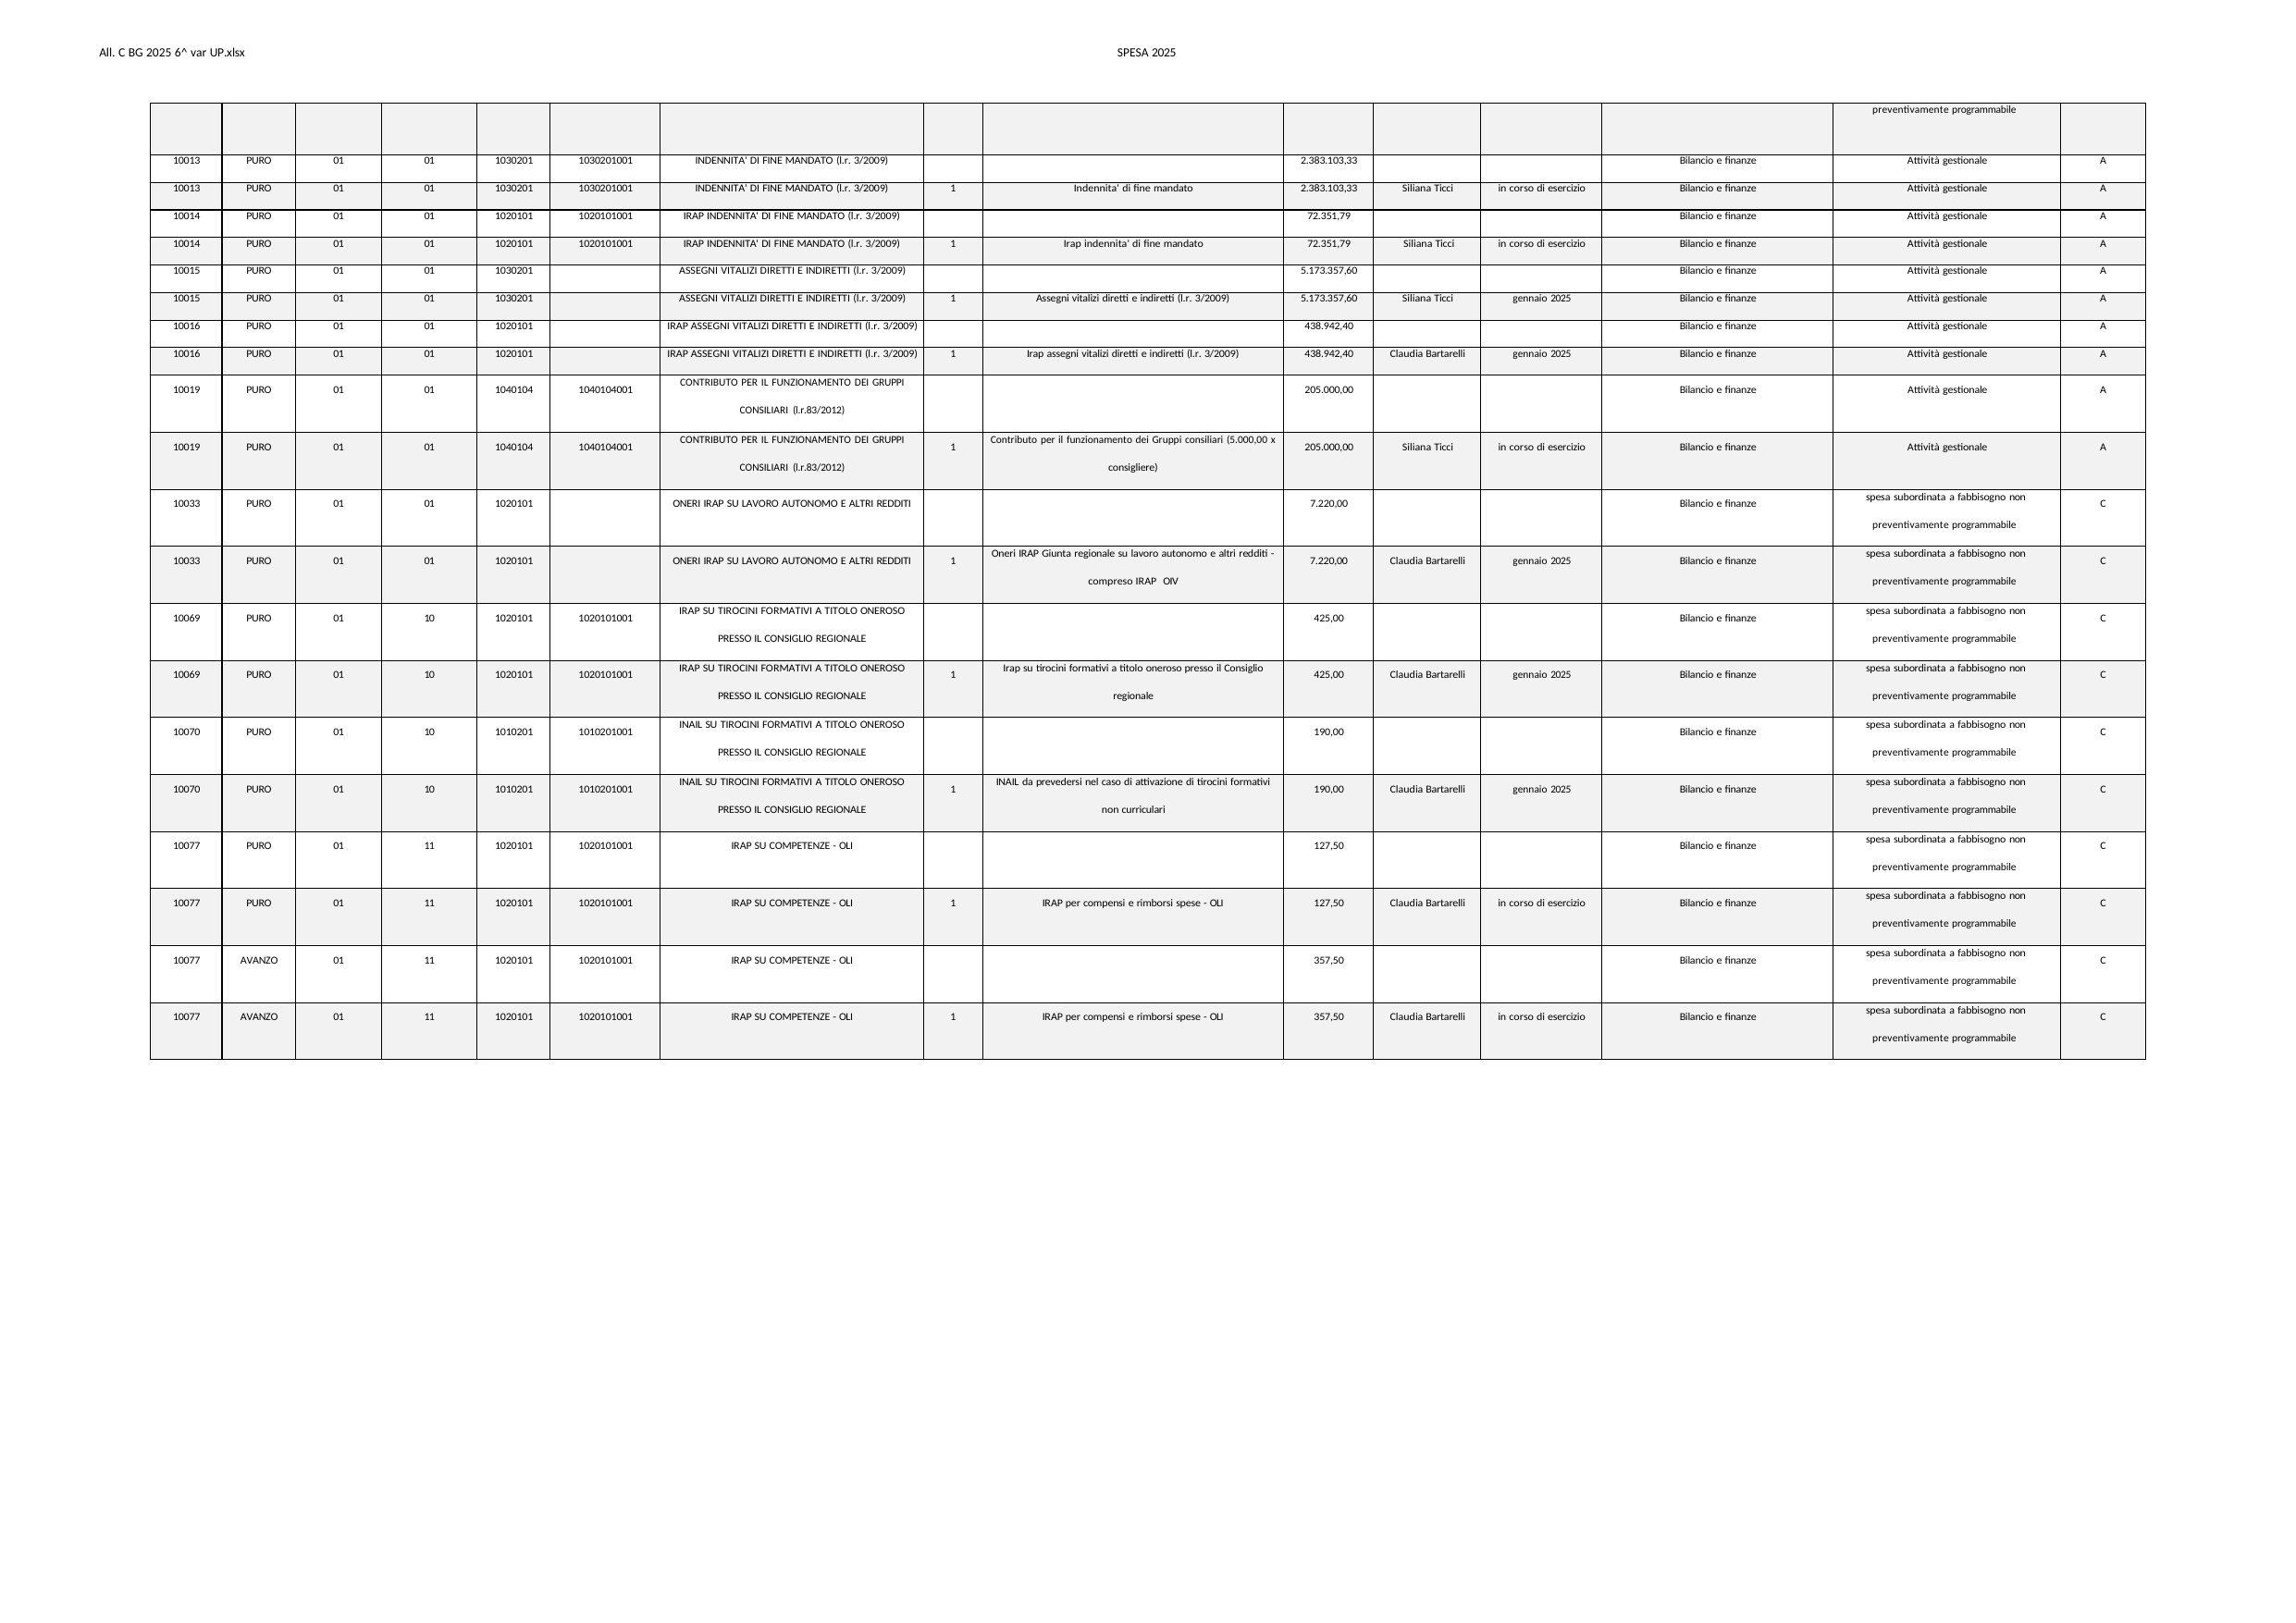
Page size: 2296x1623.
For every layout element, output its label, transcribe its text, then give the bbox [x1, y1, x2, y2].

table_cell 1020101001 [550, 946, 660, 1002]
table_cell 01 [296, 321, 381, 347]
table_cell [1374, 321, 1480, 347]
table_cell Oneri IRAP Giunta regionale su lavoro autonomo e altri redditi - compreso IRAP OIV [983, 547, 1283, 603]
table_cell C [2061, 718, 2145, 774]
table_cell Claudia Bartarelli [1374, 775, 1480, 830]
table_cell PURO [223, 889, 295, 945]
table_cell PURO [223, 155, 295, 182]
table_cell Attività gestionale [1833, 433, 2060, 488]
table_cell Bilancio e finanze [1602, 832, 1833, 888]
table_cell CONTRIBUTO PER IL FUNZIONAMENTO DEI GRUPPI CONSILIARI (l.r.83/2012) [660, 375, 923, 432]
table_cell [924, 265, 982, 292]
table_cell Bilancio e finanze [1602, 946, 1833, 1002]
table_cell A [2061, 183, 2145, 209]
table_cell gennaio 2025 [1481, 293, 1601, 320]
table_cell [550, 547, 660, 603]
table_cell 10015 [151, 265, 221, 292]
table_cell 1030201 [477, 183, 549, 209]
table_cell 10033 [151, 490, 221, 546]
table_cell 11 [382, 832, 476, 888]
table_cell 1 [924, 547, 982, 603]
table_cell [1374, 375, 1480, 432]
table_cell [223, 104, 295, 154]
table_cell [660, 104, 923, 154]
table_cell IRAP SU COMPETENZE - OLI [660, 946, 923, 1002]
table_cell 1030201001 [550, 183, 660, 209]
table_cell Assegni vitalizi diretti e indiretti (l.r. 3/2009) [983, 293, 1283, 320]
table_cell 01 [296, 775, 381, 830]
table_cell 5.173.357,60 [1284, 265, 1373, 292]
table_cell spesa subordinata a fabbisogno non preventivamente programmabile [1833, 889, 2060, 945]
table_cell 1020101001 [550, 889, 660, 945]
table_cell [924, 604, 982, 659]
table_cell 1020101 [477, 946, 549, 1002]
table_cell 1020101 [477, 1003, 549, 1059]
table_cell IRAP INDENNITA' DI FINE MANDATO (l.r. 3/2009) [660, 211, 923, 237]
table_cell IRAP ASSEGNI VITALIZI DIRETTI E INDIRETTI (l.r. 3/2009) [660, 321, 923, 347]
table_cell 01 [382, 547, 476, 603]
table_cell 10013 [151, 183, 221, 209]
table_cell 01 [296, 946, 381, 1002]
table_cell [983, 946, 1283, 1002]
table_cell Bilancio e finanze [1602, 889, 1833, 945]
table_cell 01 [382, 183, 476, 209]
table_cell PURO [223, 183, 295, 209]
table_cell [924, 718, 982, 774]
table_cell 1020101 [477, 889, 549, 945]
table_cell 1 [924, 889, 982, 945]
table_cell 1010201001 [550, 718, 660, 774]
table_cell Bilancio e finanze [1602, 155, 1833, 182]
table_cell 01 [296, 1003, 381, 1059]
table_cell PURO [223, 375, 295, 432]
table_cell [924, 321, 982, 347]
table_cell C [2061, 775, 2145, 830]
table_cell PURO [223, 775, 295, 830]
table_cell A [2061, 433, 2145, 488]
table_cell Claudia Bartarelli [1374, 547, 1480, 603]
table_cell 1020101 [477, 490, 549, 546]
table_cell 1020101 [477, 604, 549, 659]
table_cell Siliana Ticci [1374, 238, 1480, 264]
table_cell [983, 104, 1283, 154]
table_cell Attività gestionale [1833, 265, 2060, 292]
table_cell 1020101001 [550, 604, 660, 659]
table_cell 01 [382, 155, 476, 182]
table_cell preventivamente programmabile [1833, 104, 2060, 154]
table_cell 10015 [151, 293, 221, 320]
table_cell 205.000,00 [1284, 375, 1373, 432]
table_cell 11 [382, 1003, 476, 1059]
table_cell spesa subordinata a fabbisogno non preventivamente programmabile [1833, 946, 2060, 1002]
table_cell [1481, 718, 1601, 774]
table_cell INDENNITA' DI FINE MANDATO (l.r. 3/2009) [660, 155, 923, 182]
table_cell 1040104 [477, 375, 549, 432]
table_cell 7.220,00 [1284, 547, 1373, 603]
table_cell 10013 [151, 155, 221, 182]
table_cell IRAP SU COMPETENZE - OLI [660, 889, 923, 945]
table_cell [550, 104, 660, 154]
table_cell A [2061, 238, 2145, 264]
table_cell 1020101001 [550, 832, 660, 888]
table_cell [983, 321, 1283, 347]
table_cell 1020101 [477, 238, 549, 264]
table_cell 1030201 [477, 155, 549, 182]
table_cell A [2061, 293, 2145, 320]
table_cell [1481, 946, 1601, 1002]
table_cell Bilancio e finanze [1602, 490, 1833, 546]
table_cell 10 [382, 718, 476, 774]
table_cell 1 [924, 183, 982, 209]
table_cell 11 [382, 946, 476, 1002]
table_cell 1020101001 [550, 1003, 660, 1059]
table_cell ASSEGNI VITALIZI DIRETTI E INDIRETTI (l.r. 3/2009) [660, 265, 923, 292]
table_cell Bilancio e finanze [1602, 547, 1833, 603]
table_cell 1 [924, 293, 982, 320]
table_cell 1020101 [477, 348, 549, 375]
table_cell IRAP per compensi e rimborsi spese - OLI [983, 889, 1283, 945]
table_cell C [2061, 889, 2145, 945]
table_cell 7.220,00 [1284, 490, 1373, 546]
table_cell [2061, 104, 2145, 154]
table_cell spesa subordinata a fabbisogno non preventivamente programmabile [1833, 775, 2060, 830]
table_cell [550, 490, 660, 546]
table_cell 10077 [151, 889, 221, 945]
table_cell 01 [382, 375, 476, 432]
table_cell 01 [296, 375, 381, 432]
table_cell 1030201001 [550, 155, 660, 182]
table_cell Contributo per il funzionamento dei Gruppi consiliari (5.000,00 x consigliere) [983, 433, 1283, 488]
table_cell gennaio 2025 [1481, 775, 1601, 830]
table_cell 01 [296, 433, 381, 488]
table_cell 438.942,40 [1284, 321, 1373, 347]
table_cell IRAP INDENNITA' DI FINE MANDATO (l.r. 3/2009) [660, 238, 923, 264]
table_cell Indennita' di fine mandato [983, 183, 1283, 209]
table_cell 11 [382, 889, 476, 945]
table_cell in corso di esercizio [1481, 1003, 1601, 1059]
table_cell [1481, 321, 1601, 347]
table_cell 1040104001 [550, 375, 660, 432]
table_cell AVANZO [223, 946, 295, 1002]
table_cell Bilancio e finanze [1602, 238, 1833, 264]
table_cell 10014 [151, 238, 221, 264]
table_cell IRAP ASSEGNI VITALIZI DIRETTI E INDIRETTI (l.r. 3/2009) [660, 348, 923, 375]
table_cell [924, 211, 982, 237]
table_cell 01 [296, 155, 381, 182]
table_cell 357,50 [1284, 946, 1373, 1002]
table_cell Claudia Bartarelli [1374, 1003, 1480, 1059]
table_cell spesa subordinata a fabbisogno non preventivamente programmabile [1833, 661, 2060, 717]
table_cell [1481, 832, 1601, 888]
table_cell IRAP SU TIROCINI FORMATIVI A TITOLO ONEROSO PRESSO IL CONSIGLIO REGIONALE [660, 661, 923, 717]
table_cell spesa subordinata a fabbisogno non preventivamente programmabile [1833, 604, 2060, 659]
table_cell 10016 [151, 321, 221, 347]
table_cell 10077 [151, 832, 221, 888]
table_cell [1374, 490, 1480, 546]
table_cell 01 [296, 348, 381, 375]
table_cell [1374, 946, 1480, 1002]
table_cell 01 [296, 661, 381, 717]
table_cell PURO [223, 293, 295, 320]
table_cell Siliana Ticci [1374, 293, 1480, 320]
table_cell 01 [382, 265, 476, 292]
table_cell 10019 [151, 433, 221, 488]
table_cell 1 [924, 238, 982, 264]
table_cell [983, 375, 1283, 432]
table_cell [550, 265, 660, 292]
table_cell [1374, 104, 1480, 154]
table_cell IRAP SU COMPETENZE - OLI [660, 832, 923, 888]
table_cell IRAP SU TIROCINI FORMATIVI A TITOLO ONEROSO PRESSO IL CONSIGLIO REGIONALE [660, 604, 923, 659]
table_cell 190,00 [1284, 718, 1373, 774]
table_cell Claudia Bartarelli [1374, 889, 1480, 945]
table_cell 10077 [151, 1003, 221, 1059]
table_cell 10 [382, 604, 476, 659]
table_cell [1481, 104, 1601, 154]
table_cell C [2061, 832, 2145, 888]
table_cell 01 [296, 265, 381, 292]
table_cell Attività gestionale [1833, 183, 2060, 209]
table_cell INAIL SU TIROCINI FORMATIVI A TITOLO ONEROSO PRESSO IL CONSIGLIO REGIONALE [660, 775, 923, 830]
table_cell C [2061, 1003, 2145, 1059]
table_cell Irap indennita' di fine mandato [983, 238, 1283, 264]
table_cell 205.000,00 [1284, 433, 1373, 488]
table_cell 1010201 [477, 718, 549, 774]
table_cell A [2061, 265, 2145, 292]
table_cell Attività gestionale [1833, 375, 2060, 432]
table_cell 72.351,79 [1284, 238, 1373, 264]
table_cell C [2061, 490, 2145, 546]
table_cell 01 [296, 211, 381, 237]
table_cell PURO [223, 433, 295, 488]
table_cell 5.173.357,60 [1284, 293, 1373, 320]
table_cell 1020101001 [550, 211, 660, 237]
table_cell spesa subordinata a fabbisogno non preventivamente programmabile [1833, 832, 2060, 888]
table_cell [1481, 375, 1601, 432]
table_cell [477, 104, 549, 154]
table_cell [1481, 265, 1601, 292]
table_cell [151, 104, 221, 154]
table_cell Claudia Bartarelli [1374, 348, 1480, 375]
table_cell Bilancio e finanze [1602, 211, 1833, 237]
table_cell 1 [924, 1003, 982, 1059]
table_cell Bilancio e finanze [1602, 718, 1833, 774]
table_cell [983, 718, 1283, 774]
table_cell Bilancio e finanze [1602, 661, 1833, 717]
table_cell Attività gestionale [1833, 155, 2060, 182]
table_cell CONTRIBUTO PER IL FUNZIONAMENTO DEI GRUPPI CONSILIARI (l.r.83/2012) [660, 433, 923, 488]
table_cell 01 [296, 604, 381, 659]
table_cell [1374, 604, 1480, 659]
table_cell 1040104001 [550, 433, 660, 488]
table_cell 01 [296, 547, 381, 603]
table_cell [983, 265, 1283, 292]
table_cell gennaio 2025 [1481, 547, 1601, 603]
table_cell [1374, 211, 1480, 237]
table_cell [983, 155, 1283, 182]
table_cell [1481, 155, 1601, 182]
table_cell 1020101 [477, 321, 549, 347]
table_cell 425,00 [1284, 604, 1373, 659]
table_cell 10069 [151, 604, 221, 659]
table_cell [924, 832, 982, 888]
table_cell Bilancio e finanze [1602, 293, 1833, 320]
table_cell PURO [223, 265, 295, 292]
table_cell 357,50 [1284, 1003, 1373, 1059]
table_cell Irap assegni vitalizi diretti e indiretti (l.r. 3/2009) [983, 348, 1283, 375]
table_cell C [2061, 604, 2145, 659]
table_cell Claudia Bartarelli [1374, 661, 1480, 717]
table_cell 01 [296, 238, 381, 264]
table_cell 10 [382, 661, 476, 717]
table_cell Attività gestionale [1833, 211, 2060, 237]
table_cell spesa subordinata a fabbisogno non preventivamente programmabile [1833, 547, 2060, 603]
table_cell in corso di esercizio [1481, 433, 1601, 488]
table_cell IRAP SU COMPETENZE - OLI [660, 1003, 923, 1059]
table_cell 01 [382, 211, 476, 237]
table_cell 01 [382, 490, 476, 546]
table_cell 1010201001 [550, 775, 660, 830]
table_cell C [2061, 547, 2145, 603]
table_cell in corso di esercizio [1481, 889, 1601, 945]
table_cell C [2061, 946, 2145, 1002]
table_cell 72.351,79 [1284, 211, 1373, 237]
table_cell 01 [296, 889, 381, 945]
table_cell INAIL SU TIROCINI FORMATIVI A TITOLO ONEROSO PRESSO IL CONSIGLIO REGIONALE [660, 718, 923, 774]
table_cell 2.383.103,33 [1284, 155, 1373, 182]
table_cell Attività gestionale [1833, 293, 2060, 320]
table_cell 438.942,40 [1284, 348, 1373, 375]
table_cell 1 [924, 348, 982, 375]
table_cell [983, 211, 1283, 237]
table_cell 190,00 [1284, 775, 1373, 830]
table_cell gennaio 2025 [1481, 348, 1601, 375]
table_cell 1030201 [477, 265, 549, 292]
table_cell 1030201 [477, 293, 549, 320]
table_cell Bilancio e finanze [1602, 265, 1833, 292]
table_cell Siliana Ticci [1374, 183, 1480, 209]
table_cell 01 [382, 433, 476, 488]
table_cell [983, 604, 1283, 659]
table_cell PURO [223, 238, 295, 264]
table_cell in corso di esercizio [1481, 183, 1601, 209]
table_cell [1602, 104, 1833, 154]
table_cell Irap su tirocini formativi a titolo oneroso presso il Consiglio regionale [983, 661, 1283, 717]
table_cell 10 [382, 775, 476, 830]
table_cell 1010201 [477, 775, 549, 830]
table_cell [924, 490, 982, 546]
table_cell 1020101001 [550, 238, 660, 264]
table_cell 10070 [151, 718, 221, 774]
table_cell Bilancio e finanze [1602, 321, 1833, 347]
table_cell spesa subordinata a fabbisogno non preventivamente programmabile [1833, 718, 2060, 774]
table_cell [1284, 104, 1373, 154]
table_cell IRAP per compensi e rimborsi spese - OLI [983, 1003, 1283, 1059]
table_cell spesa subordinata a fabbisogno non preventivamente programmabile [1833, 490, 2060, 546]
table_cell [983, 832, 1283, 888]
table_cell [924, 375, 982, 432]
table_cell Bilancio e finanze [1602, 348, 1833, 375]
table_cell [1481, 211, 1601, 237]
table_cell 10070 [151, 775, 221, 830]
table_cell PURO [223, 832, 295, 888]
table_cell A [2061, 375, 2145, 432]
table_cell 2.383.103,33 [1284, 183, 1373, 209]
table_cell [1374, 832, 1480, 888]
table_cell Bilancio e finanze [1602, 1003, 1833, 1059]
table_cell 127,50 [1284, 832, 1373, 888]
table_cell PURO [223, 490, 295, 546]
table_cell 1020101 [477, 211, 549, 237]
table_cell [550, 321, 660, 347]
table_cell 10077 [151, 946, 221, 1002]
table_cell 1020101 [477, 661, 549, 717]
table_cell 1020101 [477, 832, 549, 888]
table_cell [382, 104, 476, 154]
table_cell Attività gestionale [1833, 348, 2060, 375]
table_cell [1481, 604, 1601, 659]
table_cell [550, 348, 660, 375]
table_cell gennaio 2025 [1481, 661, 1601, 717]
table_cell Attività gestionale [1833, 238, 2060, 264]
table_cell 01 [296, 490, 381, 546]
table_cell [924, 155, 982, 182]
table_cell spesa subordinata a fabbisogno non preventivamente programmabile [1833, 1003, 2060, 1059]
table_cell A [2061, 155, 2145, 182]
table_cell A [2061, 348, 2145, 375]
table_cell Attività gestionale [1833, 321, 2060, 347]
table_cell [1374, 265, 1480, 292]
table_cell 1 [924, 433, 982, 488]
table_cell 127,50 [1284, 889, 1373, 945]
table_cell Bilancio e finanze [1602, 775, 1833, 830]
table_cell 01 [296, 832, 381, 888]
table_cell Bilancio e finanze [1602, 183, 1833, 209]
table_cell 01 [296, 183, 381, 209]
table_cell INDENNITA' DI FINE MANDATO (l.r. 3/2009) [660, 183, 923, 209]
table_cell 10014 [151, 211, 221, 237]
table_cell [550, 293, 660, 320]
table_cell 01 [382, 348, 476, 375]
table_cell 10033 [151, 547, 221, 603]
table_cell 1020101001 [550, 661, 660, 717]
table_cell A [2061, 211, 2145, 237]
table_cell INAIL da prevedersi nel caso di attivazione di tirocini formativi non curriculari [983, 775, 1283, 830]
table_cell 01 [296, 718, 381, 774]
table_cell Bilancio e finanze [1602, 433, 1833, 488]
table_cell 1 [924, 661, 982, 717]
table_cell ONERI IRAP SU LAVORO AUTONOMO E ALTRI REDDITI [660, 490, 923, 546]
table_cell PURO [223, 604, 295, 659]
table_cell C [2061, 661, 2145, 717]
table_cell [296, 104, 381, 154]
table_cell Bilancio e finanze [1602, 375, 1833, 432]
table_cell 10019 [151, 375, 221, 432]
table_cell [924, 104, 982, 154]
table_cell Bilancio e finanze [1602, 604, 1833, 659]
table_cell PURO [223, 718, 295, 774]
table_cell [1374, 718, 1480, 774]
table_cell 425,00 [1284, 661, 1373, 717]
table_cell 10016 [151, 348, 221, 375]
table_cell Siliana Ticci [1374, 433, 1480, 488]
table_cell PURO [223, 661, 295, 717]
table_cell [1481, 490, 1601, 546]
table_cell 10069 [151, 661, 221, 717]
table_cell 01 [382, 238, 476, 264]
table_cell AVANZO [223, 1003, 295, 1059]
table_cell ONERI IRAP SU LAVORO AUTONOMO E ALTRI REDDITI [660, 547, 923, 603]
table_cell in corso di esercizio [1481, 238, 1601, 264]
table_cell A [2061, 321, 2145, 347]
table_cell 1040104 [477, 433, 549, 488]
table_cell [924, 946, 982, 1002]
table_cell 01 [296, 293, 381, 320]
table_cell PURO [223, 321, 295, 347]
table_cell PURO [223, 348, 295, 375]
table_cell ASSEGNI VITALIZI DIRETTI E INDIRETTI (l.r. 3/2009) [660, 293, 923, 320]
table_cell [983, 490, 1283, 546]
table_cell 1 [924, 775, 982, 830]
table_cell 01 [382, 293, 476, 320]
table_cell PURO [223, 547, 295, 603]
table_cell 01 [382, 321, 476, 347]
table_cell [1374, 155, 1480, 182]
table_cell PURO [223, 211, 295, 237]
table_cell 1020101 [477, 547, 549, 603]
